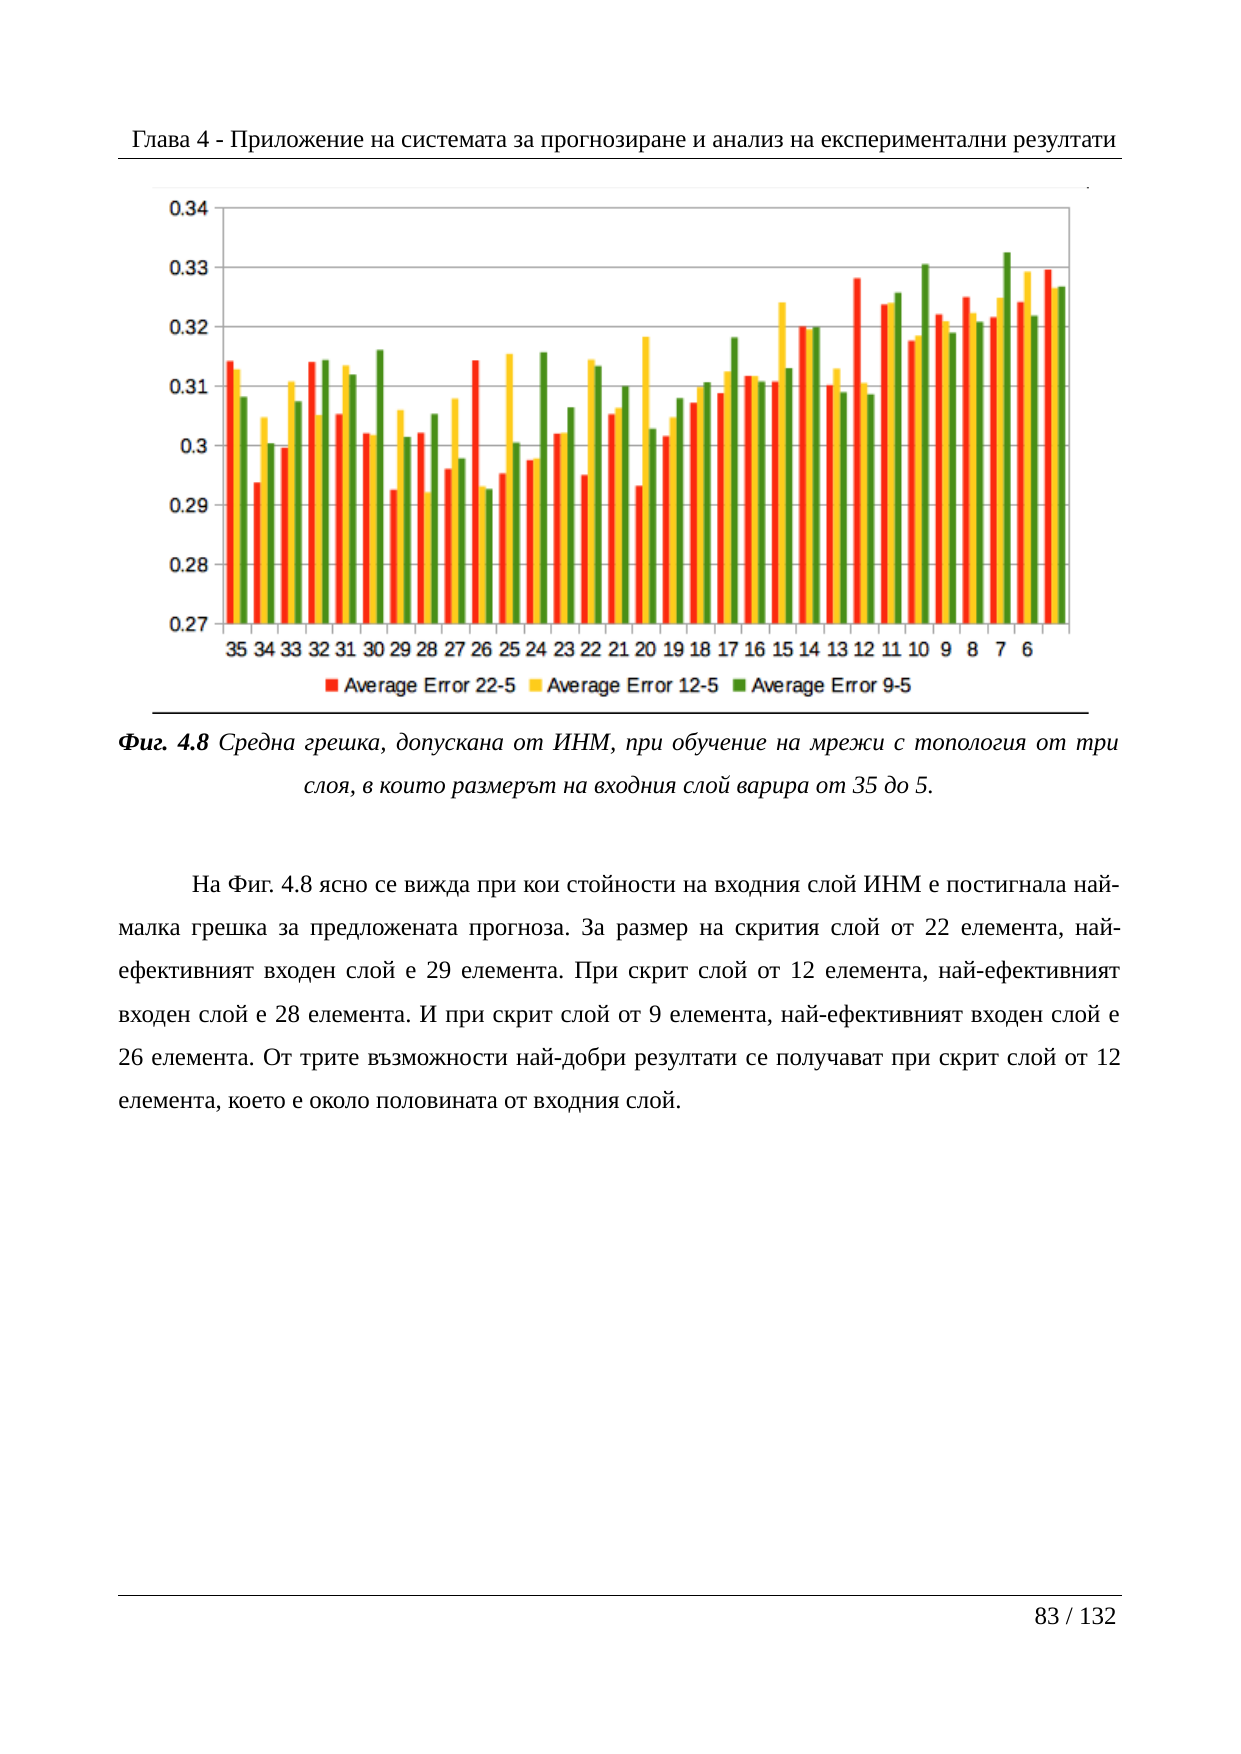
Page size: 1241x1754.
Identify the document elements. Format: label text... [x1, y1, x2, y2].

text На Фиг. 4.8 ясно се вижда при кои стойности на входния слой ИНМ е постигнала най-малка грешка за предложената прогноза. За размер на скрития слой от 22 елемента, най-ефективният входен слой е 29 елемента. При скрит слой от 12 елемента, най-ефективният входен слой е 28 елемента. И при скрит слой от 9 елемента, най-ефективният входен слой е 26 елемента. От трите възможности най-добри резултати се получават при скрит слой от 12 елемента, което е около половината от входния слой. [118, 869, 1122, 1114]
picture [151, 187, 1089, 714]
text Фиг. 4.8 Средна грешка, допускана от ИНМ, при обучение на мрежи с топология от три слоя, в които размерът на входния слой варира от 35 до 5. [118, 714, 1122, 799]
